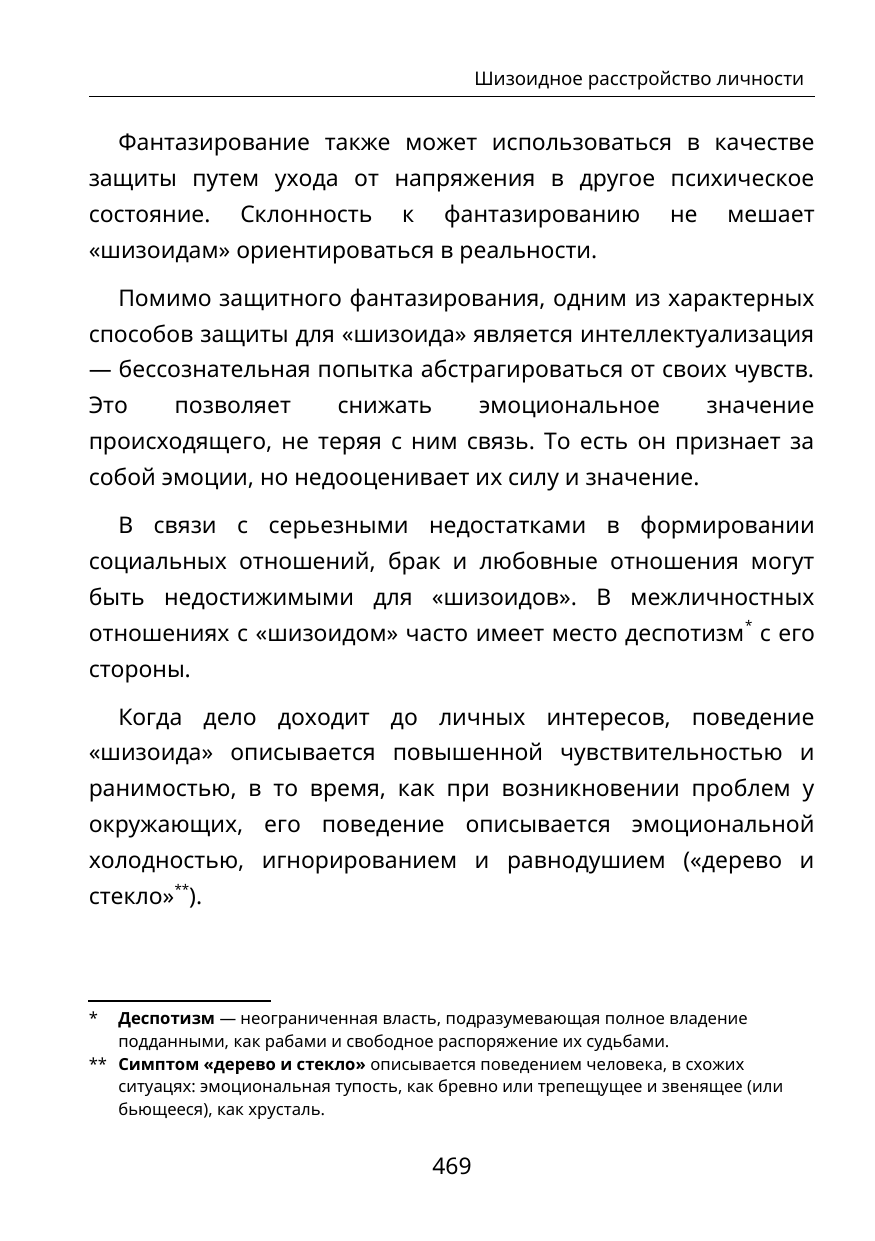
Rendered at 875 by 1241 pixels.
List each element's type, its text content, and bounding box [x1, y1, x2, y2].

text Когда дело доходит до личных интересов, поведение «шизоида» описывается повышенной чувствительностью и ранимостью, в то время, как при возникновении проблем у окружающих, его поведение описывается эмоциональной холодностью, игнорированием и равнодушием («дерево и стекло»). [88, 700, 815, 911]
text В связи с серьезными недостатками в формировании социальных отношений, брак и любовные отношения могут быть недостижимыми для «шизоидов». В межличностных отношениях с «шизоидом» часто имеет место деспотизм с его стороны. [88, 509, 815, 684]
text Симптом «дерево и стекло» описывается поведением человека, в схожих ситуацях: эмоциональная тупость, как бревно или трепещущее и звенящее (или бьющееся), как хрусталь. [88, 1052, 815, 1120]
text Фантазирование также может использоваться в качестве защиты путем ухода от напряжения в другое психическое состояние. Склонность к фантазированию не мешает «шизоидам» ориентироваться в реальности. [88, 126, 815, 265]
text Деспотизм — неограниченная власть, подразумевающая полное владение подданными, как рабами и свободное распоряжение их судьбами. [88, 1007, 815, 1052]
text Помимо защитного фантазирования, одним из характерных способов защиты для «шизоида» является интеллектуализация — бессознательная попытка абстрагироваться от своих чувств. Это позволяет снижать эмоциональное значение происходящего, не теряя с ним связь. То есть он признает за собой эмоции, но недооценивает их силу и значение. [88, 282, 815, 492]
